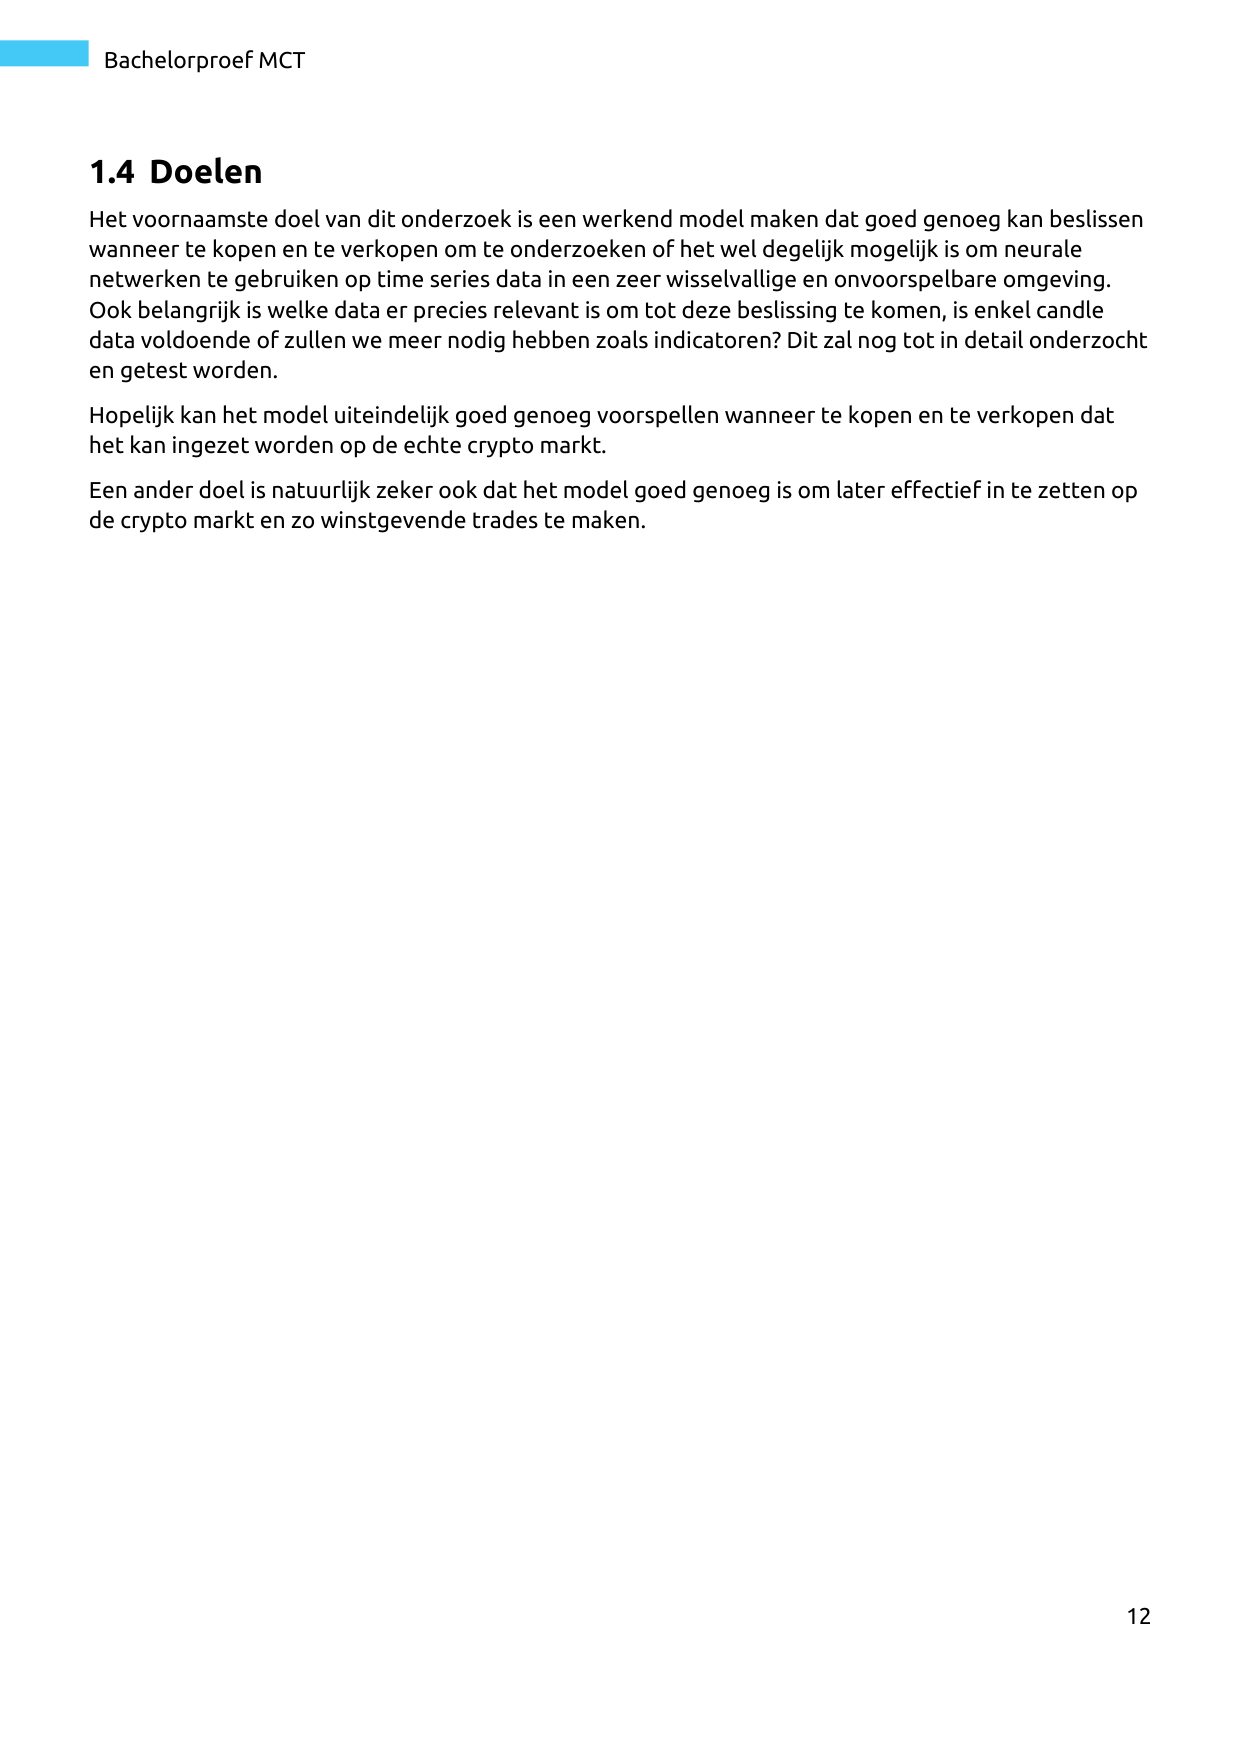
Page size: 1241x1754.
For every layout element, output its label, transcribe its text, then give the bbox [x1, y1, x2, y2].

subtitle Doelen [89, 152, 1152, 190]
text Hopelijk kan het model uiteindelijk goed genoeg voorspellen wanneer te kopen en te verkopen dat het kan ingezet worden op de echte crypto markt. [89, 401, 1152, 458]
text Het voornaamste doel van dit onderzoek is een werkend model maken dat goed genoeg kan beslissen wanneer te kopen en te verkopen om te onderzoeken of het wel degelijk mogelijk is om neurale netwerken te gebruiken op time series data in een zeer wisselvallige en onvoorspelbare omgeving. Ook belangrijk is welke data er precies relevant is om tot deze beslissing te komen, is enkel candle data voldoende of zullen we meer nodig hebben zoals indicatoren? Dit zal nog tot in detail onderzocht en getest worden. [89, 205, 1152, 383]
text Een ander doel is natuurlijk zeker ook dat het model goed genoeg is om later effectief in te zetten op de crypto markt en zo winstgevende trades te maken. [89, 476, 1152, 533]
